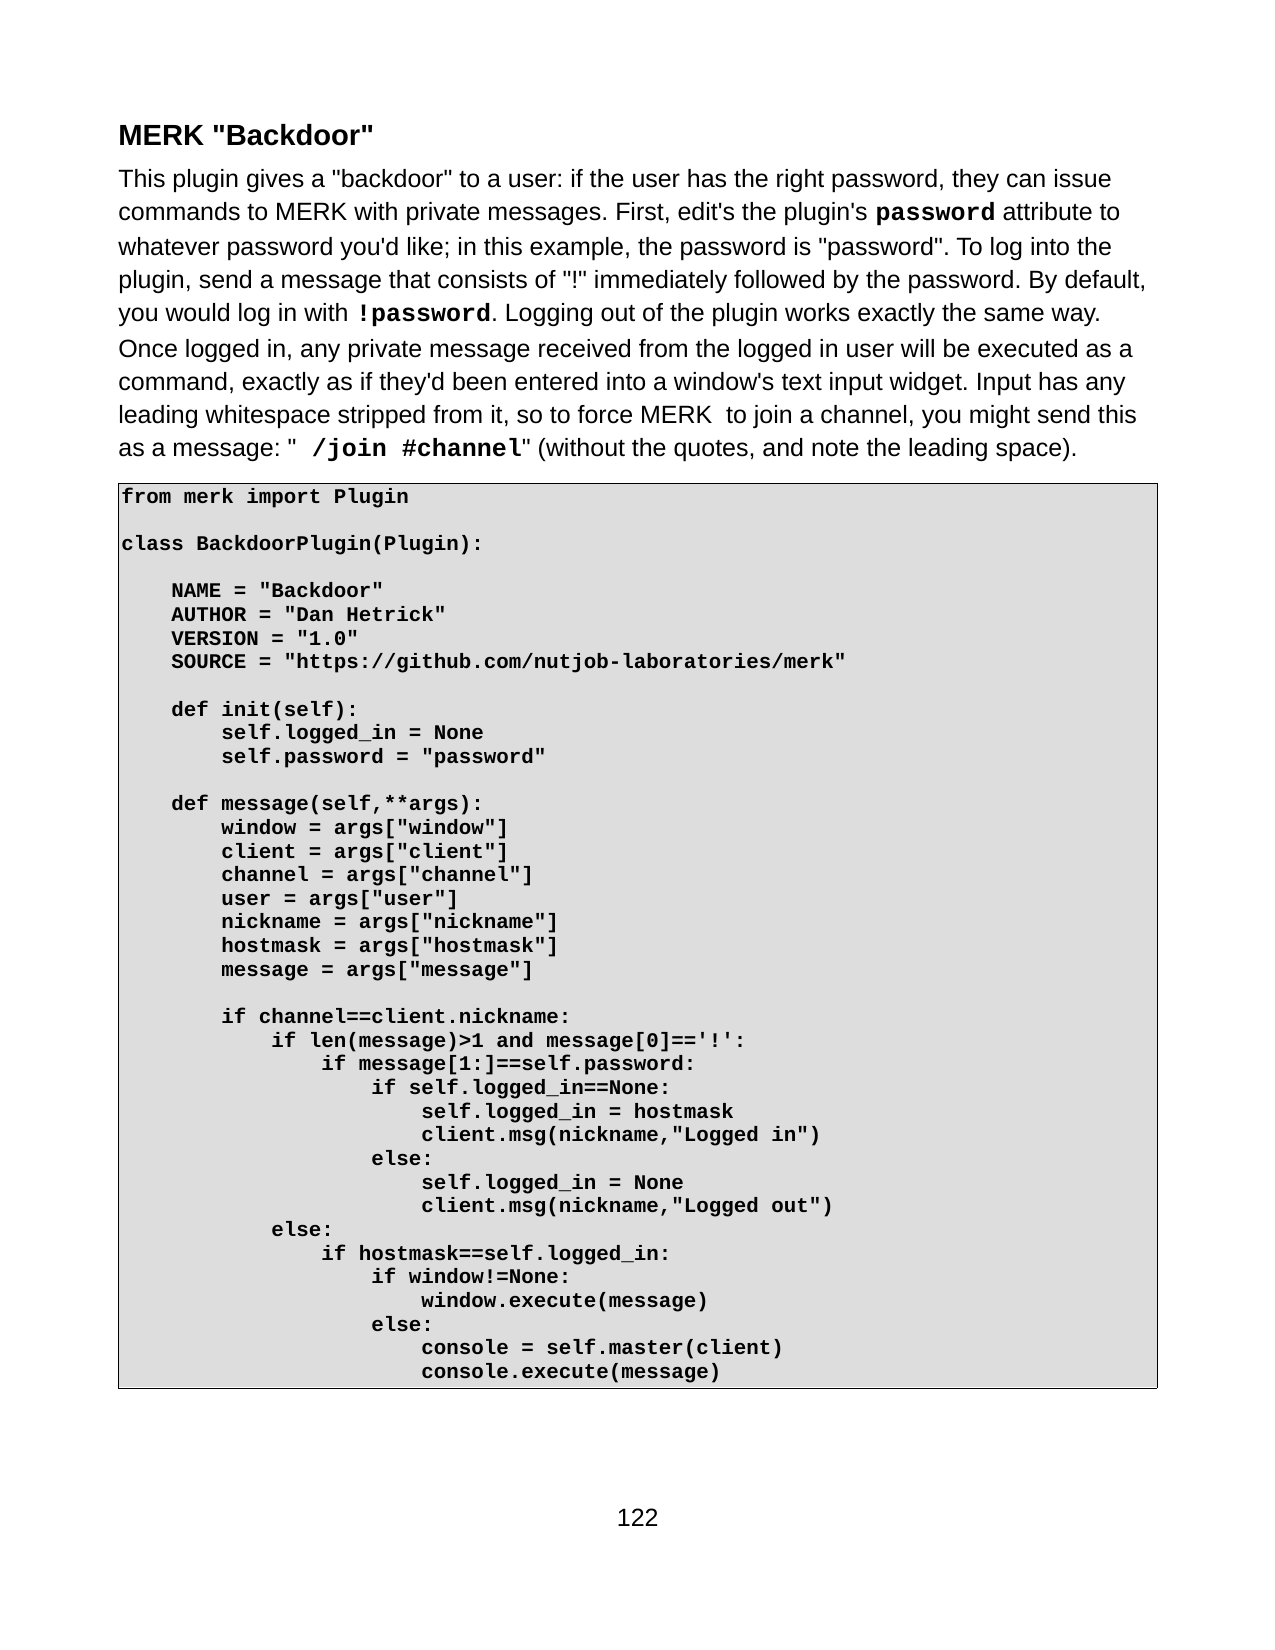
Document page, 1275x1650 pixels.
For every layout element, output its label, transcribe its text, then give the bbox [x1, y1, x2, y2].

table_header from merk import Plugin class BackdoorPlugin(Plugin): NAME = "Backdoor" AUTHOR = "Dan Hetrick" VERSION = "1.0" SOURCE = "https://github.com/nutjob-laboratories/merk" def init(self): self.logged_in = None self.password = "password" def message(self,**args): window = args["window"] client = args["client"] channel = args["channel"] user = args["user"] nickname = args["nickname"] hostmask = args["hostmask"] message = args["message"] if channel==client.nickname: if len(message)>1 and message[0]=='!': if message[1:]==self.password: if self.logged_in==None: self.logged_in = hostmask client.msg(nickname,"Logged in") else: self.logged_in = None client.msg(nickname,"Logged out") else: if hostmask==self.logged_in: if window!=None: window.execute(message) else: console = self.master(client) console.execute(message) [119, 484, 1157, 1387]
text This plugin gives a "backdoor" to a user: if the user has the right password, they can issue commands to MERK with private messages. First, edit's the plugin's password attribute to whatever password you'd like; in this example, the password is "password". To log into the plugin, send a message that consists of "!" immediately followed by the password. By default, you would log in with !password. Logging out of the plugin works exactly the same way. Once logged in, any private message received from the logged in user will be executed as a command, exactly as if they'd been entered into a window's text input widget. Input has any leading whitespace stripped from it, so to force MERK to join a channel, you might send this as a message: " /join #channel" (without the quotes, and note the leading space). [118, 164, 1157, 464]
subtitle MERK "Backdoor" [118, 118, 1157, 152]
